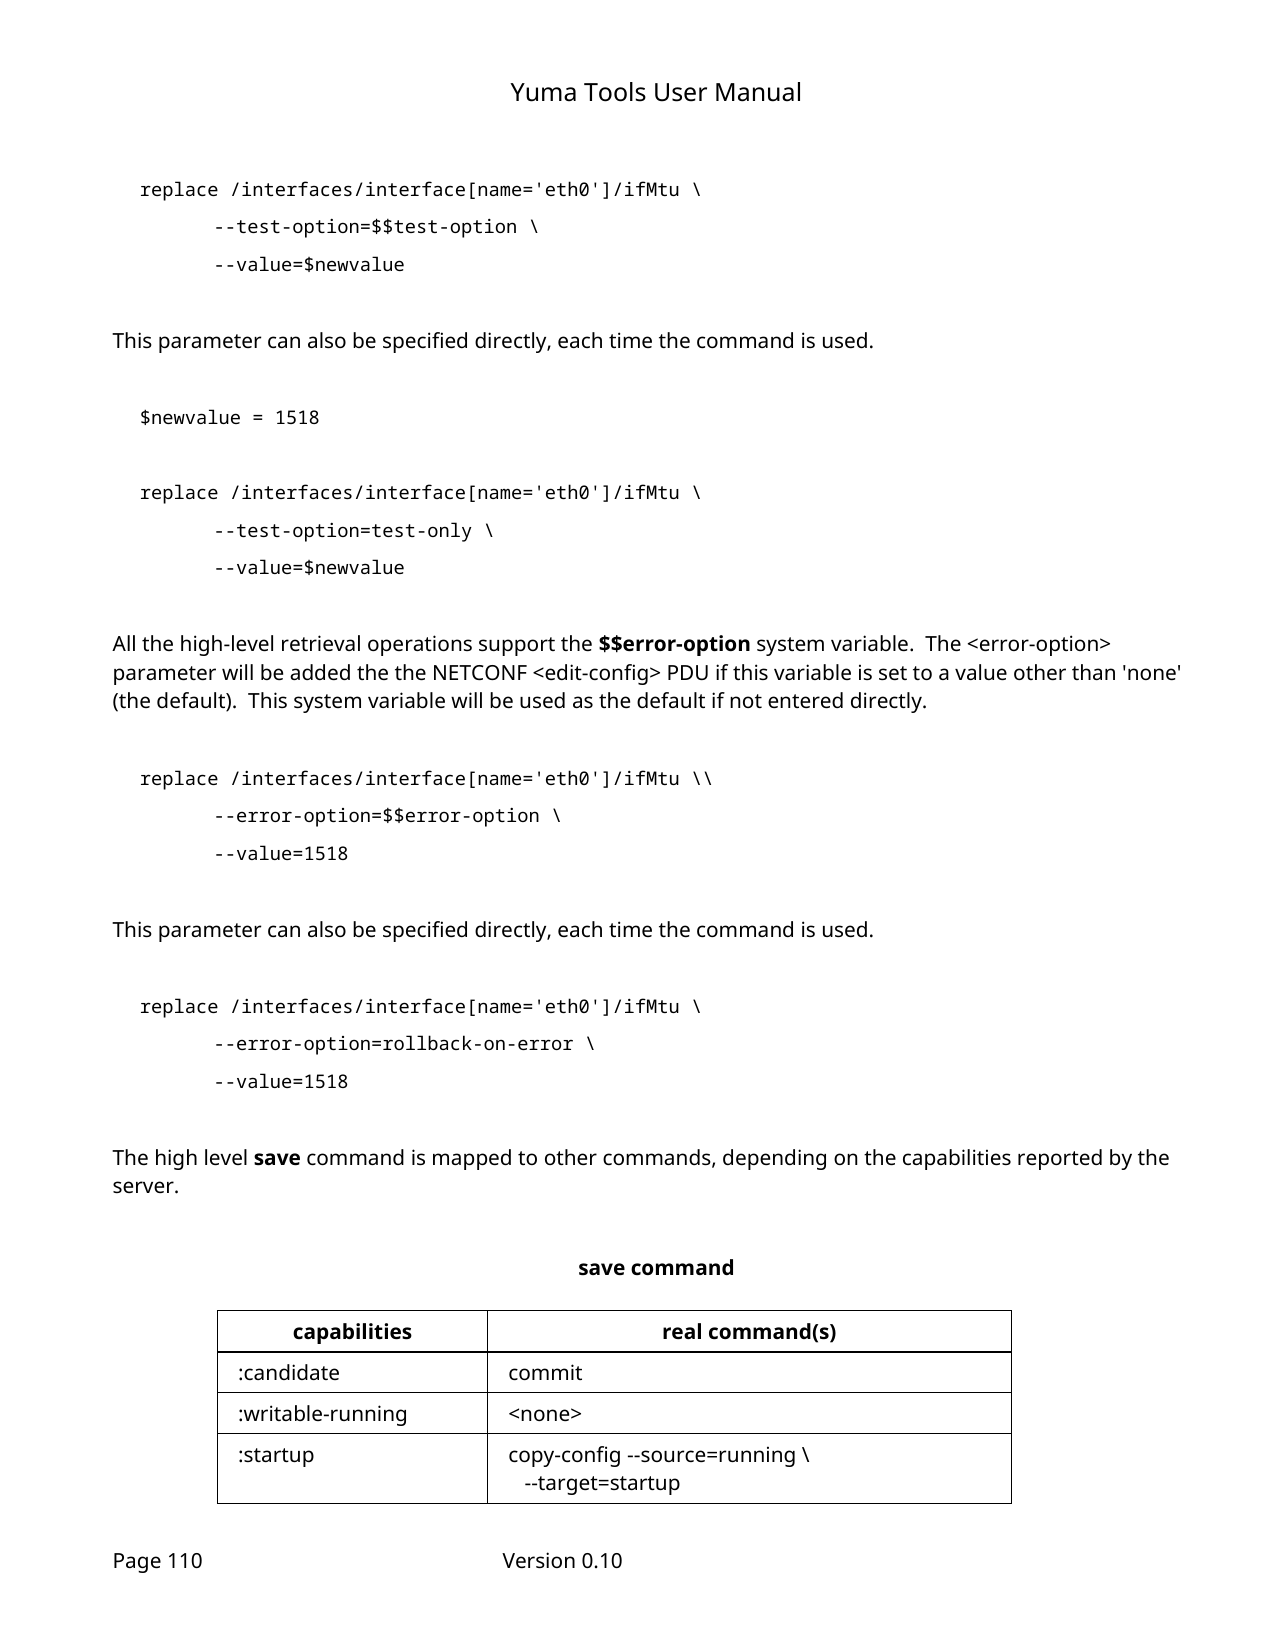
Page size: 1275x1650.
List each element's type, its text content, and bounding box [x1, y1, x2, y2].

text replace /interfaces/interface[name='eth0']/ifMtu \ [139, 993, 1200, 1019]
text --error-option=$$error-option \ [139, 802, 1200, 828]
text --value=1518 [139, 1068, 1200, 1094]
text The high level save command is mapped to other commands, depending on the capabilities reported by the server. [112, 1143, 1200, 1200]
text --value=$newvalue [139, 554, 1200, 580]
text --test-option=$$test-option \ [139, 213, 1200, 239]
text replace /interfaces/interface[name='eth0']/ifMtu \ [139, 479, 1200, 505]
table_cell :startup [218, 1434, 487, 1503]
text This parameter can also be specified directly, each time the command is used. [112, 915, 1200, 943]
table_cell <none> [488, 1393, 1011, 1433]
text replace /interfaces/interface[name='eth0']/ifMtu \ [139, 176, 1200, 202]
text This parameter can also be specified directly, each time the command is used. [112, 326, 1200, 354]
text --value=1518 [139, 840, 1200, 865]
text replace /interfaces/interface[name='eth0']/ifMtu \\ [139, 765, 1200, 790]
text --error-option=rollback-on-error \ [139, 1031, 1200, 1056]
table_cell :candidate [218, 1353, 487, 1392]
text --test-option=test-only \ [139, 517, 1200, 542]
table_header real command(s) [488, 1311, 1011, 1351]
subtitle save command [127, 1253, 1185, 1282]
table_cell copy-config --source=running \ --target=startup [488, 1434, 1011, 1503]
table_cell commit [488, 1353, 1011, 1392]
text --value=$newvalue [139, 251, 1200, 277]
text $newvalue = 1518 [139, 404, 1200, 430]
table_header capabilities [218, 1311, 487, 1351]
table_cell :writable-running [218, 1393, 487, 1433]
text All the high-level retrieval operations support the $$error-option system variable. The <error-option> parameter will be added the the NETCONF <edit-config> PDU if this variable is set to a value other than 'none' (the default). This system variable will be used as the default if not entered directly. [112, 629, 1200, 715]
